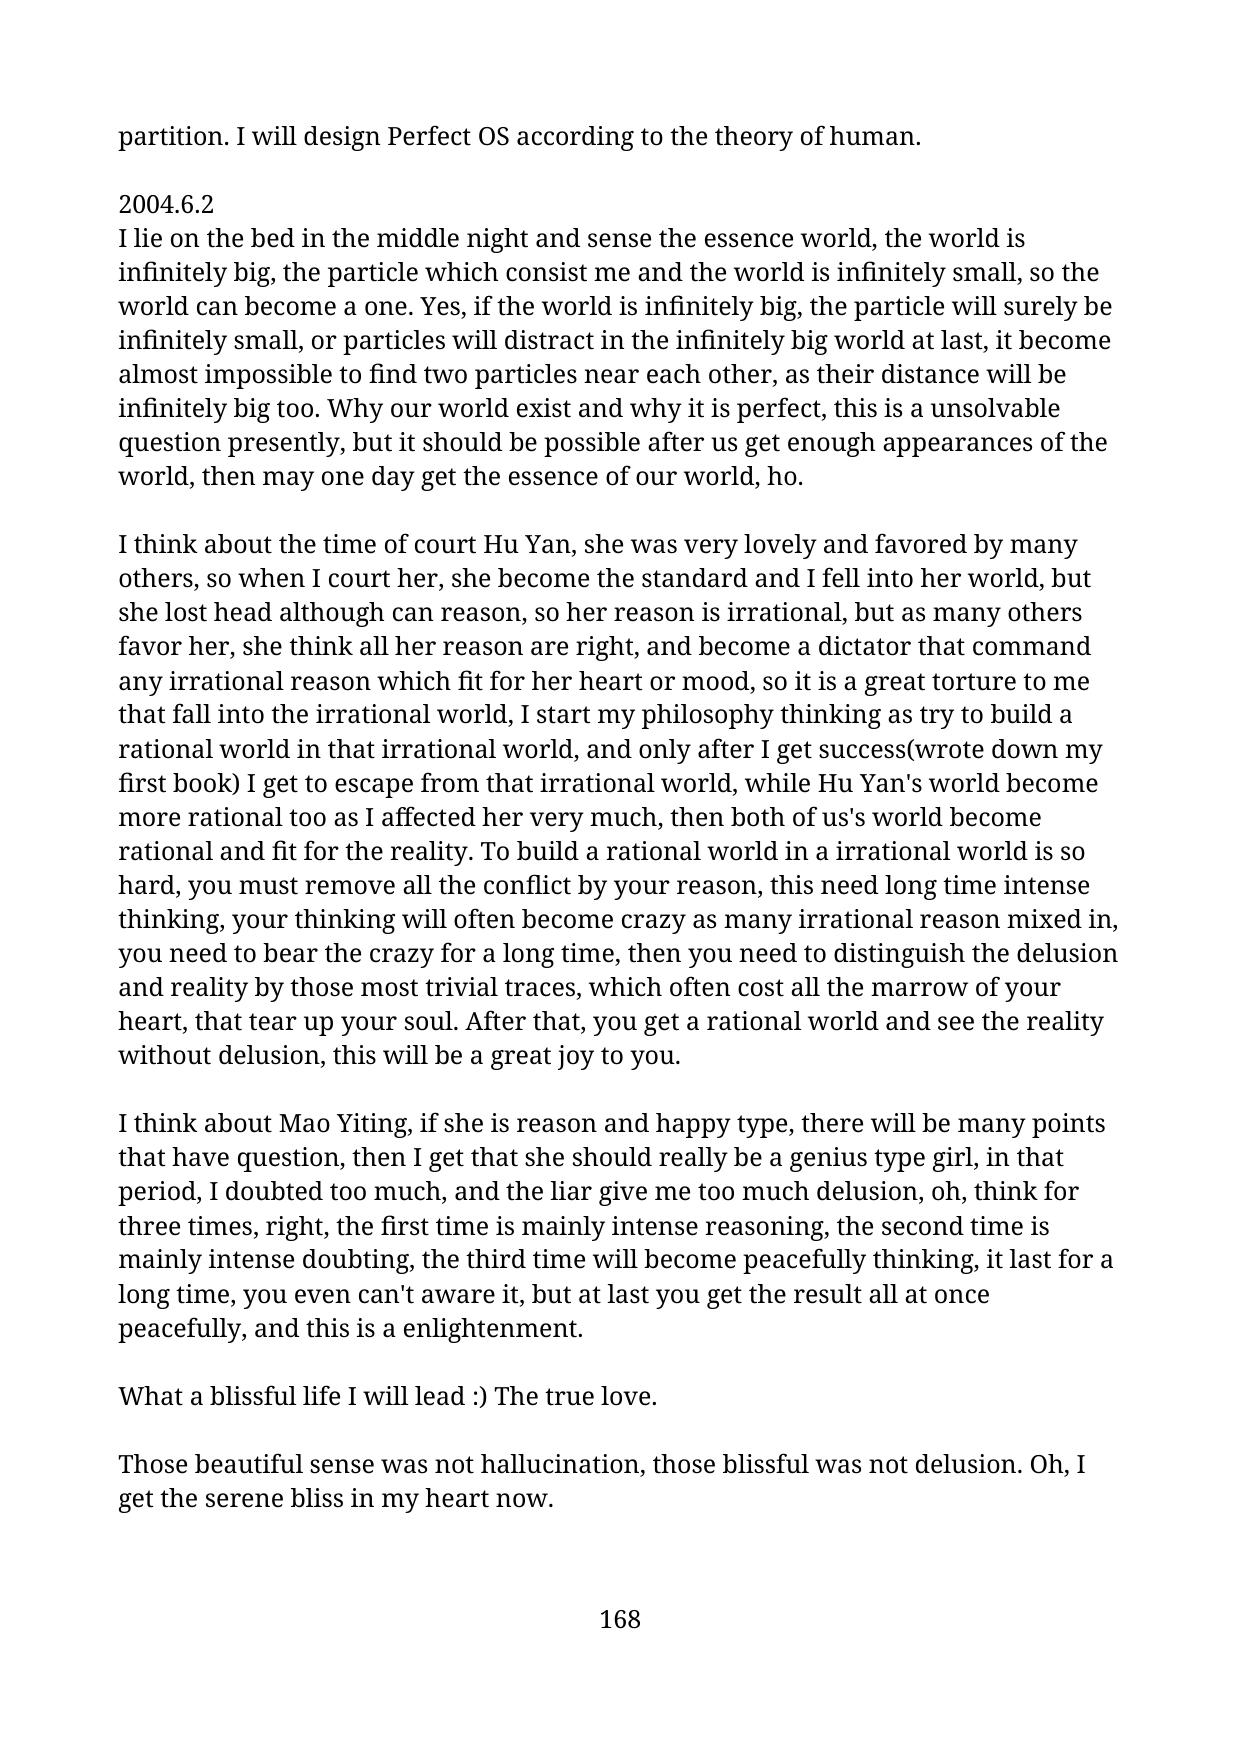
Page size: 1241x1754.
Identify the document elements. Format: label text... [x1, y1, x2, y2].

text partition. I will design Perfect OS according to the theory of human. [118, 118, 1122, 152]
text What a blissful life I will lead :) The true love. [118, 1378, 1122, 1412]
text I think about the time of court Hu Yan, she was very lovely and favored by many others, so when I court her, she become the standard and I fell into her world, but she lost head although can reason, so her reason is irrational, but as many others favor her, she think all her reason are right, and become a dictator that command any irrational reason which fit for her heart or mood, so it is a great torture to me that fall into the irrational world, I start my philosophy thinking as try to build a rational world in that irrational world, and only after I get success(wrote down my first book) I get to escape from that irrational world, while Hu Yan's world become more rational too as I affected her very much, then both of us's world become rational and fit for the reality. To build a rational world in a irrational world is so hard, you must remove all the conflict by your reason, this need long time intense thinking, your thinking will often become crazy as many irrational reason mixed in, you need to bear the crazy for a long time, then you need to distinguish the delusion and reality by those most trivial traces, which often cost all the marrow of your heart, that tear up your soul. After that, you get a rational world and see the reality without delusion, this will be a great joy to you. [118, 527, 1122, 1072]
text I lie on the bed in the middle night and sense the essence world, the world is infinitely big, the particle which consist me and the world is infinitely small, so the world can become a one. Yes, if the world is infinitely big, the particle will surely be infinitely small, or particles will distract in the infinitely big world at last, it become almost impossible to find two particles near each other, as their distance will be infinitely big too. Why our world exist and why it is perfect, this is a unsolvable question presently, but it should be possible after us get enough appearances of the world, then may one day get the essence of our world, ho. [118, 220, 1122, 493]
text 2004.6.2 [118, 186, 1122, 220]
text I think about Mao Yiting, if she is reason and happy type, there will be many points that have question, then I get that she should really be a genius type girl, in that period, I doubted too much, and the liar give me too much delusion, oh, think for three times, right, the first time is mainly intense reasoning, the second time is mainly intense doubting, the third time will become peacefully thinking, it last for a long time, you even can't aware it, but at last you get the result all at once peacefully, and this is a enlightenment. [118, 1106, 1122, 1344]
text Those beautiful sense was not hallucination, those blissful was not delusion. Oh, I get the serene bliss in my heart now. [118, 1447, 1122, 1515]
